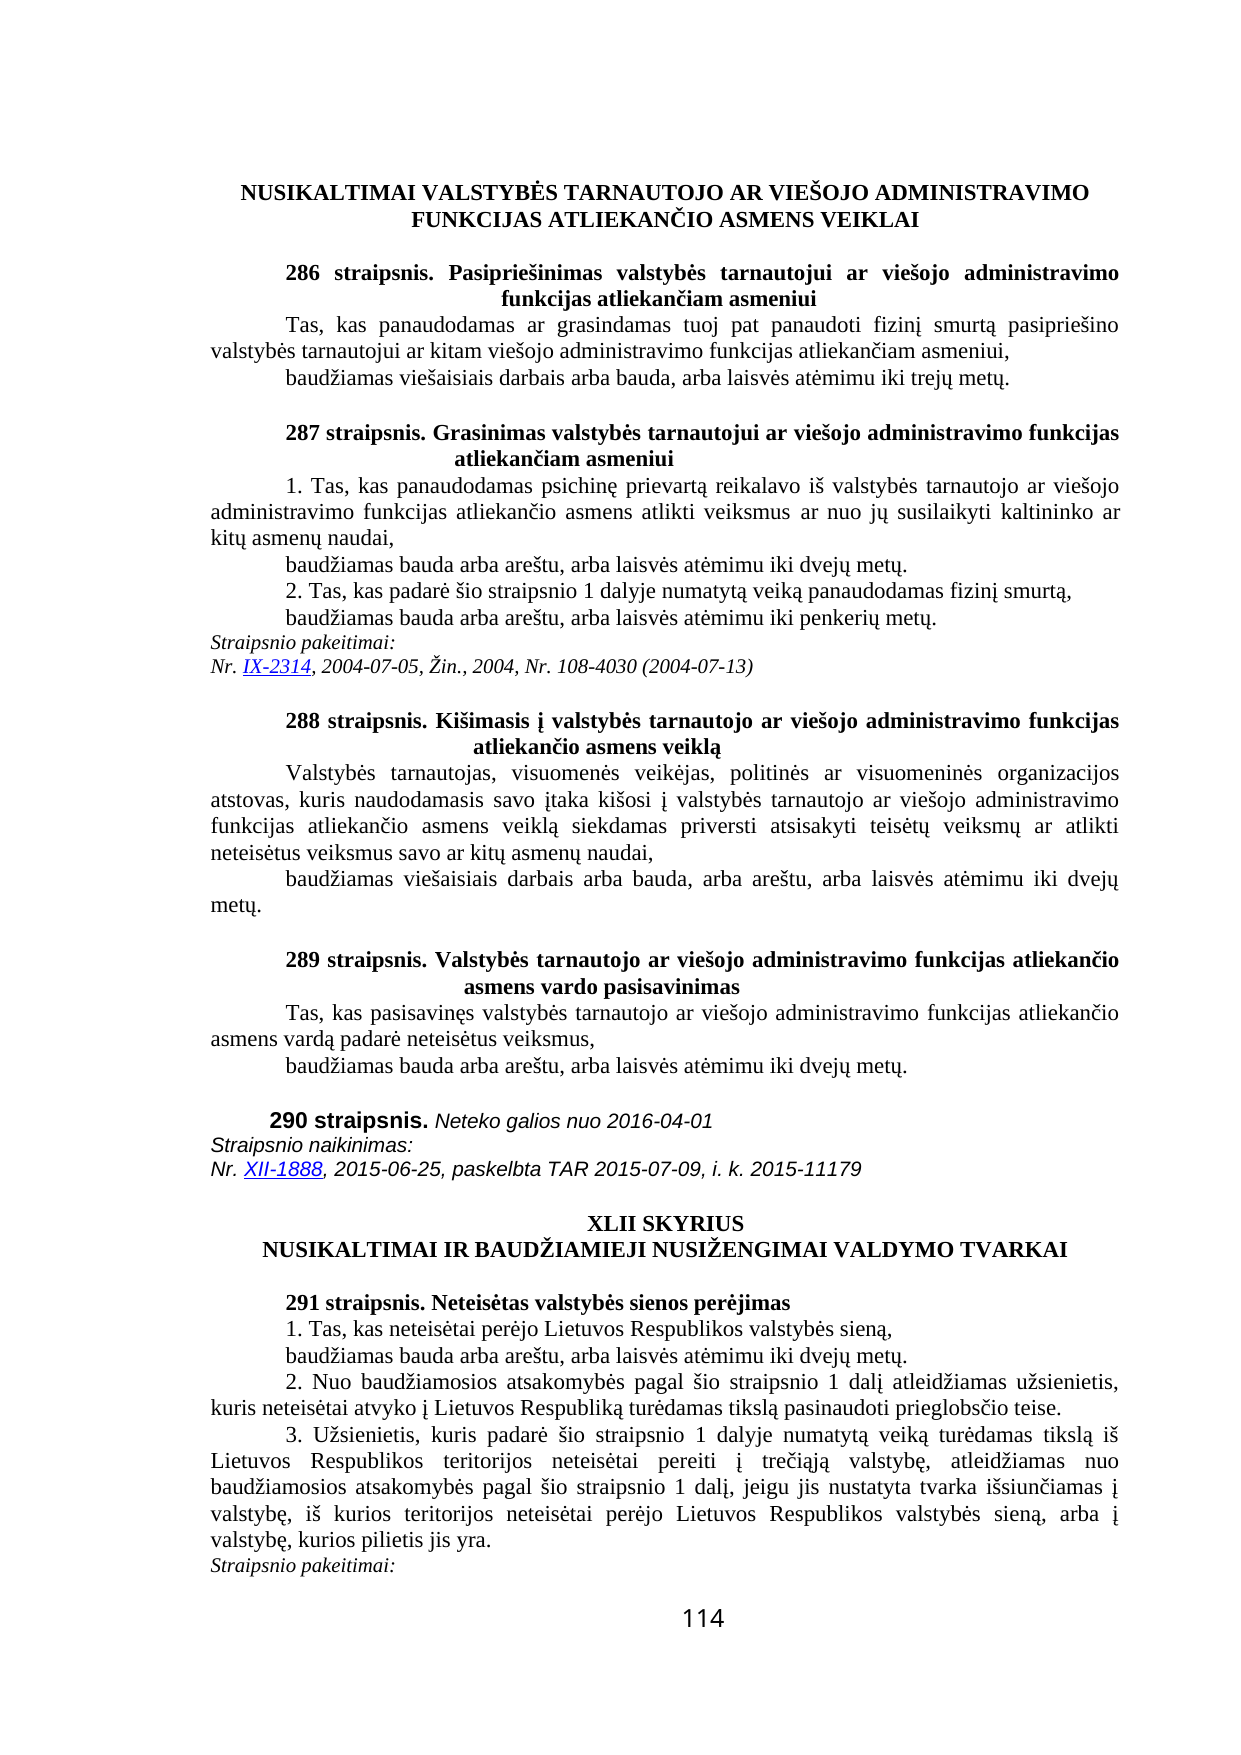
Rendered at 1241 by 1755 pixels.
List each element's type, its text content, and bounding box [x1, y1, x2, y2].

text Nr. IX-2314, 2004-07-05, Žin., 2004, Nr. 108-4030 (2004-07-13) [210, 654, 1120, 678]
text baudžiamas bauda arba areštu, arba laisvės atėmimu iki penkerių metų. [210, 603, 1120, 630]
text baudžiamas viešaisiais darbais arba bauda, arba areštu, arba laisvės atėmimu iki dvejų metų. [210, 865, 1120, 918]
text Straipsnio naikinimas: [210, 1133, 1120, 1157]
text baudžiamas bauda arba areštu, arba laisvės atėmimu iki dvejų metų. [210, 551, 1120, 577]
text Tas, kas pasisavinęs valstybės tarnautojo ar viešojo administravimo funkcijas atliekančio asmens vardą padarė neteisėtus veiksmus, [210, 999, 1120, 1052]
text Nr. XII-1888, 2015-06-25, paskelbta TAR 2015-07-09, i. k. 2015-11179 [210, 1157, 1120, 1181]
subtitle XLII SKYRIUS [210, 1210, 1120, 1236]
text Straipsnio pakeitimai: [210, 630, 1120, 654]
text 2. Nuo baudžiamosios atsakomybės pagal šio straipsnio 1 dalį atleidžiamas užsienietis, kuris neteisėtai atvyko į Lietuvos Respubliką turėdamas tikslą pasinaudoti prieglobsčio teise. [210, 1368, 1120, 1421]
text 290 straipsnis. Neteko galios nuo 2016-04-01 [210, 1107, 1120, 1133]
text NUSIKALTIMAI VALSTYBĖS TARNAUTOJO AR VIEŠOJO ADMINISTRAVIMO FUNKCIJAS ATLIEKANČIO ASMENS VEIKLAI [210, 179, 1120, 232]
text Valstybės tarnautojas, visuomenės veikėjas, politinės ar visuomeninės organizacijos atstovas, kuris naudodamasis savo įtaka kišosi į valstybės tarnautojo ar viešojo administravimo funkcijas atliekančio asmens veiklą siekdamas priversti atsisakyti teisėtų veiksmų ar atlikti neteisėtus veiksmus savo ar kitų asmenų naudai, [210, 759, 1120, 865]
text baudžiamas bauda arba areštu, arba laisvės atėmimu iki dvejų metų. [210, 1052, 1120, 1078]
text Tas, kas panaudodamas ar grasindamas tuoj pat panaudoti fizinį smurtą pasipriešino valstybės tarnautojui ar kitam viešojo administravimo funkcijas atliekančiam asmeniui, [210, 311, 1120, 364]
text baudžiamas viešaisiais darbais arba bauda, arba laisvės atėmimu iki trejų metų. [210, 364, 1120, 390]
text 286 straipsnis. Pasipriešinimas valstybės tarnautojui ar viešojo administravimo funkcijas atliekančiam asmeniui [285, 258, 1120, 311]
text NUSIKALTIMAI IR BAUDŽIAMIEJI NUSIŽENGIMAI VALDYMO TVARKAI [210, 1236, 1120, 1263]
text 3. Užsienietis, kuris padarė šio straipsnio 1 dalyje numatytą veiką turėdamas tikslą iš Lietuvos Respublikos teritorijos neteisėtai pereiti į trečiąją valstybę, atleidžiamas nuo baudžiamosios atsakomybės pagal šio straipsnio 1 dalį, jeigu jis nustatyta tvarka išsiunčiamas į valstybę, iš kurios teritorijos neteisėtai perėjo Lietuvos Respublikos valstybės sieną, arba į valstybę, kurios pilietis jis yra. [210, 1421, 1120, 1552]
text 291 straipsnis. Neteisėtas valstybės sienos perėjimas [210, 1289, 1120, 1315]
text Straipsnio pakeitimai: [210, 1552, 1120, 1577]
text 1. Tas, kas panaudodamas psichinę prievartą reikalavo iš valstybės tarnautojo ar viešojo administravimo funkcijas atliekančio asmens atlikti veiksmus ar nuo jų susilaikyti kaltininko ar kitų asmenų naudai, [210, 472, 1120, 551]
text 1. Tas, kas neteisėtai perėjo Lietuvos Respublikos valstybės sieną, [210, 1315, 1120, 1342]
text 289 straipsnis. Valstybės tarnautojo ar viešojo administravimo funkcijas atliekančio asmens vardo pasisavinimas [285, 946, 1120, 999]
text 2. Tas, kas padarė šio straipsnio 1 dalyje numatytą veiką panaudodamas fizinį smurtą, [210, 577, 1120, 603]
text 287 straipsnis. Grasinimas valstybės tarnautojui ar viešojo administravimo funkcijas atliekančiam asmeniui [285, 419, 1120, 472]
text 288 straipsnis. Kišimasis į valstybės tarnautojo ar viešojo administravimo funkcijas atliekančio asmens veiklą [285, 707, 1120, 759]
text baudžiamas bauda arba areštu, arba laisvės atėmimu iki dvejų metų. [210, 1342, 1120, 1368]
